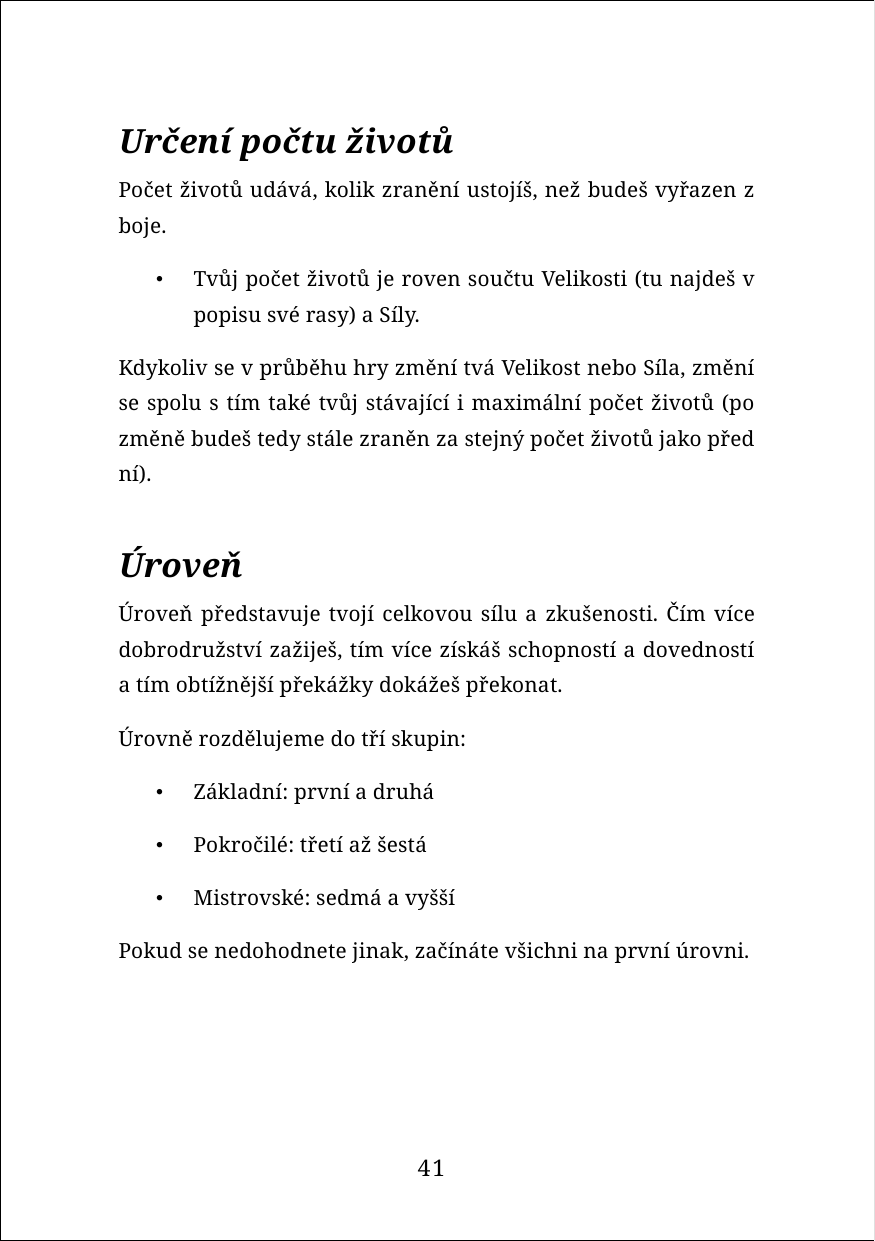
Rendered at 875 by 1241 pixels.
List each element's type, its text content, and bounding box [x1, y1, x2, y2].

text Pokud se nedohodnete jinak, začínáte všichni na první úrovni. [118, 937, 756, 965]
text Úrovně rozdělujeme do tří skupin: [118, 724, 756, 752]
text Úroveň představuje tvojí celkovou sílu a zkušenosti. Čím více dobrodružství zažiješ, tím více získáš schopností a dovedností a tím obtížnější překážky dokážeš překonat. [118, 599, 756, 699]
list Tvůj počet životů je roven součtu Velikosti (tu najdeš v popisu své rasy) a Síly. [156, 264, 756, 328]
text Kdykoliv se v průběhu hry změní tvá Velikost nebo Síla, změní se spolu s tím také tvůj stávající i maximální počet životů (po změně budeš tedy stále zraněn za stejný počet životů jako před ní). [118, 353, 756, 488]
list Pokročilé: třetí až šestá [156, 830, 756, 859]
list Mistrovské: sedmá a vyšší [156, 883, 756, 912]
subtitle Určení počtu životů [118, 118, 756, 164]
subtitle Úroveň [118, 542, 756, 588]
text Počet životů udává, kolik zranění ustojíš, než budeš vyřazen z boje. [118, 175, 756, 239]
list Základní: první a druhá [156, 777, 756, 805]
